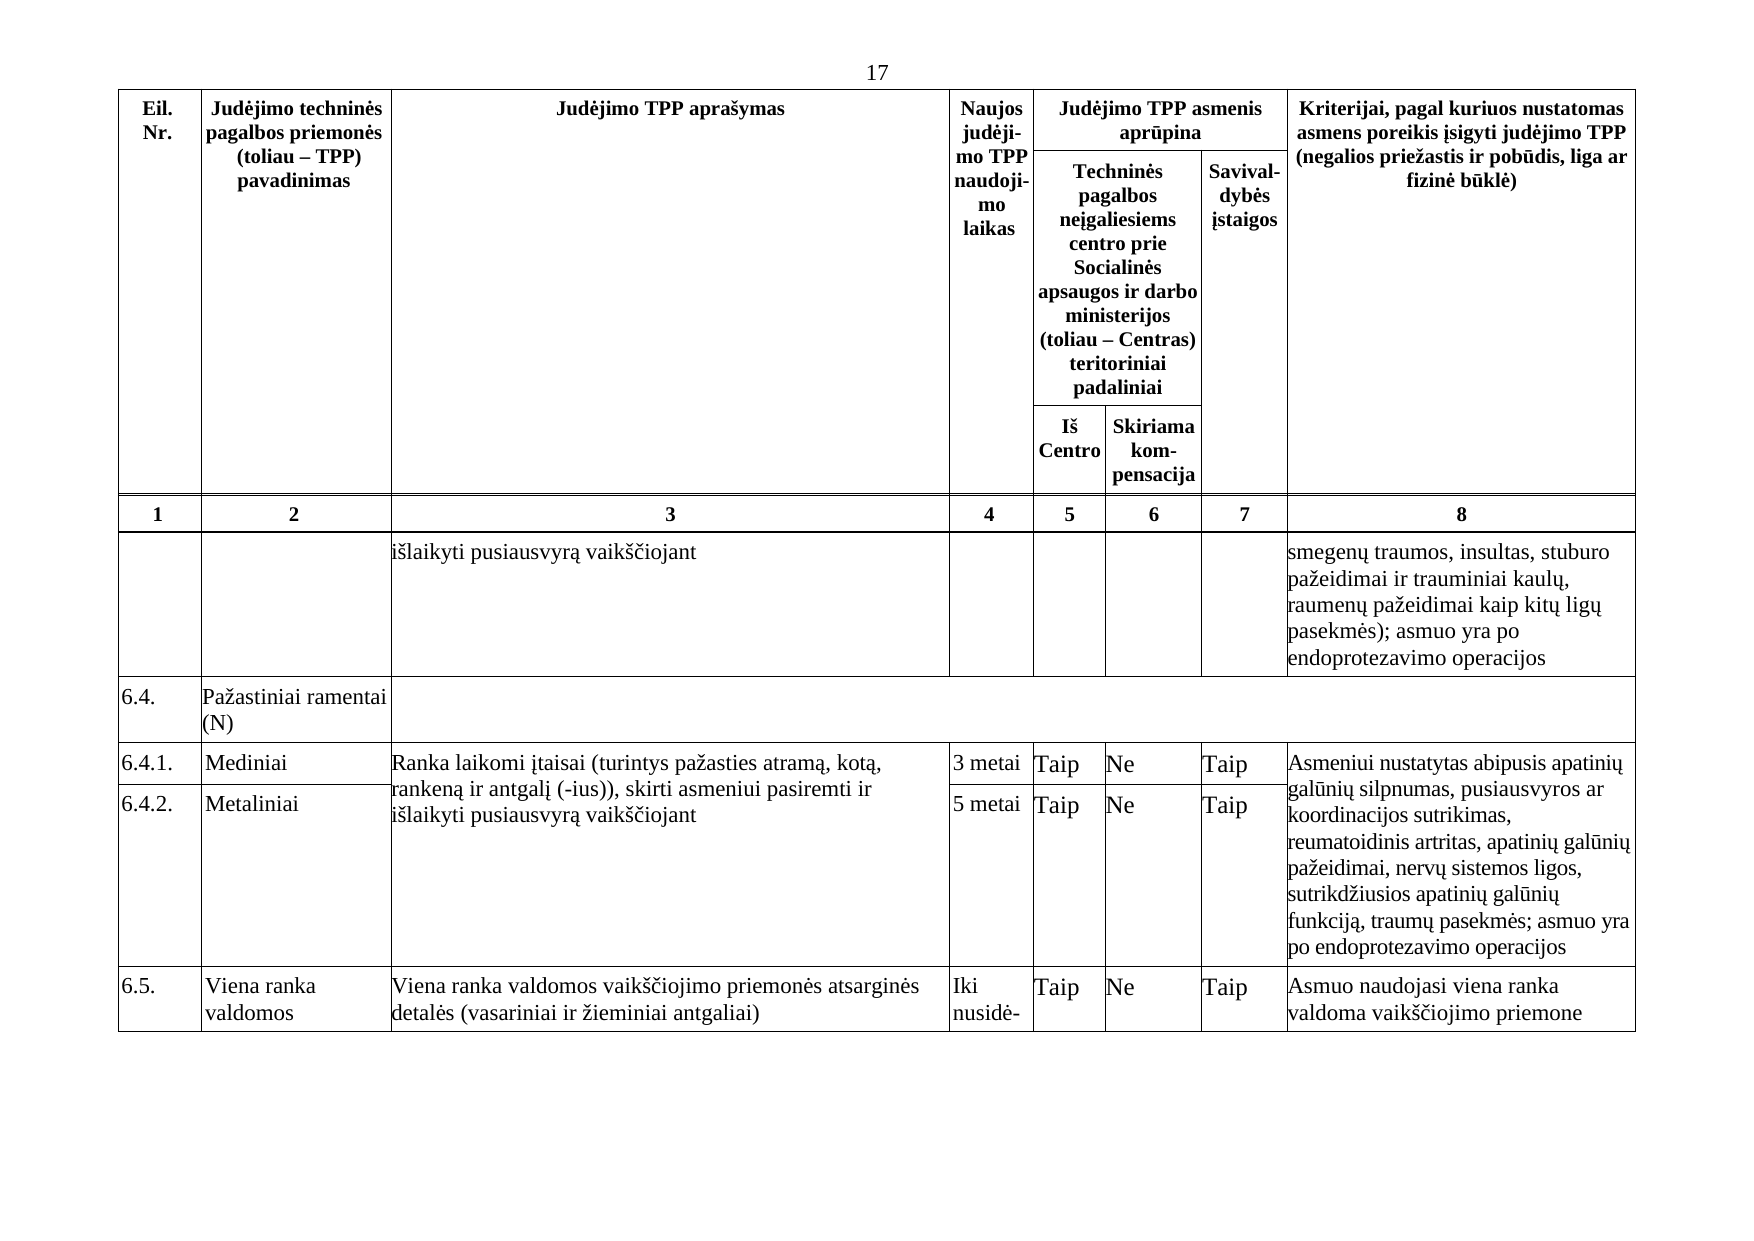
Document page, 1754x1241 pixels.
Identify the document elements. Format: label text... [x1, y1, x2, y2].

table_cell Ne [1106, 743, 1201, 783]
table_cell Savival-dybės įstaigos [1202, 151, 1287, 492]
table_cell [1106, 533, 1201, 676]
table_cell Taip [1034, 785, 1105, 966]
table_cell 6.4. [119, 677, 201, 742]
table_cell 6.4.1. [119, 743, 201, 783]
table_cell 3 metai [950, 743, 1033, 783]
table_cell Techninės pagalbos neįgaliesiems centro prie Socialinės apsaugos ir darbo ministerijos (toliau – Centras) teritoriniai padaliniai [1034, 151, 1201, 405]
table_cell [1034, 533, 1105, 676]
table_cell Asmeniui nustatytas abipusis apatinių galūnių silpnumas, pusiausvyros ar koordinacijos sutrikimas, reumatoidinis artritas, apatinių galūnių pažeidimai, nervų sistemos ligos, sutrikdžiusios apatinių galūnių funkciją, traumų pasekmės; asmuo yra po endoprotezavimo operacijos [1288, 743, 1635, 966]
table_cell 6.4.2. [119, 785, 201, 966]
table_cell 5 [1034, 496, 1105, 531]
table_cell Taip [1202, 743, 1287, 783]
table_cell [950, 533, 1033, 676]
table_cell 8 [1288, 496, 1635, 531]
table_cell [119, 533, 201, 676]
table_header Judėjimo techninės pagalbos priemonės (toliau – TPP) pavadinimas [202, 90, 391, 492]
table_cell smegenų traumos, insultas, stuburo pažeidimai ir trauminiai kaulų, raumenų pažeidimai kaip kitų ligų pasekmės); asmuo yra po endoprotezavimo operacijos [1288, 533, 1635, 676]
table_header Kriterijai, pagal kuriuos nustatomas asmens poreikis įsigyti judėjimo TPP (negalios priežastis ir pobūdis, liga ar fizinė būklė) [1288, 90, 1635, 492]
table_cell [392, 677, 1635, 742]
table_cell 1 [119, 496, 201, 531]
table_cell Viena ranka valdomos [202, 967, 391, 1031]
table_cell Asmuo naudojasi viena ranka valdoma vaikščiojimo priemone [1288, 967, 1635, 1031]
table_header Judėjimo TPP aprašymas [392, 90, 949, 492]
table_cell Taip [1202, 785, 1287, 966]
table_cell Viena ranka valdomos vaikščiojimo priemonės atsarginės detalės (vasariniai ir žieminiai antgaliai) [392, 967, 949, 1031]
table_cell Ne [1106, 967, 1201, 1031]
table_cell [202, 533, 391, 676]
table_cell Ranka laikomi įtaisai (turintys pažasties atramą, kotą, rankeną ir antgalį (-ius)), skirti asmeniui pasiremti ir išlaikyti pusiausvyrą vaikščiojant [392, 743, 949, 966]
table_cell Iš Centro [1034, 406, 1105, 492]
table_header Eil. Nr. [119, 90, 201, 492]
table_cell [1202, 533, 1287, 676]
table_cell 5 metai [950, 785, 1033, 966]
table_cell Taip [1202, 967, 1287, 1031]
table_cell Mediniai [202, 743, 391, 783]
table_header Naujos judėji- mo TPP naudoji-mo laikas [950, 90, 1033, 492]
table_cell Taip [1034, 743, 1105, 783]
table_cell 7 [1202, 496, 1287, 531]
table_header Judėjimo TPP asmenis aprūpina [1034, 90, 1287, 149]
table_cell Pažastiniai ramentai (N) [202, 677, 391, 742]
table_cell Iki nusidė- [950, 967, 1033, 1031]
table_cell 4 [950, 496, 1033, 531]
table_cell 3 [392, 496, 949, 531]
table_cell 2 [202, 496, 391, 531]
table_cell 6 [1106, 496, 1201, 531]
table_cell išlaikyti pusiausvyrą vaikščiojant [392, 533, 949, 676]
table_cell Skiriama kom-pensacija [1106, 406, 1201, 492]
table_cell Metaliniai [202, 785, 391, 966]
table_cell Taip [1034, 967, 1105, 1031]
table_cell Ne [1106, 785, 1201, 966]
table_cell 6.5. [119, 967, 201, 1031]
